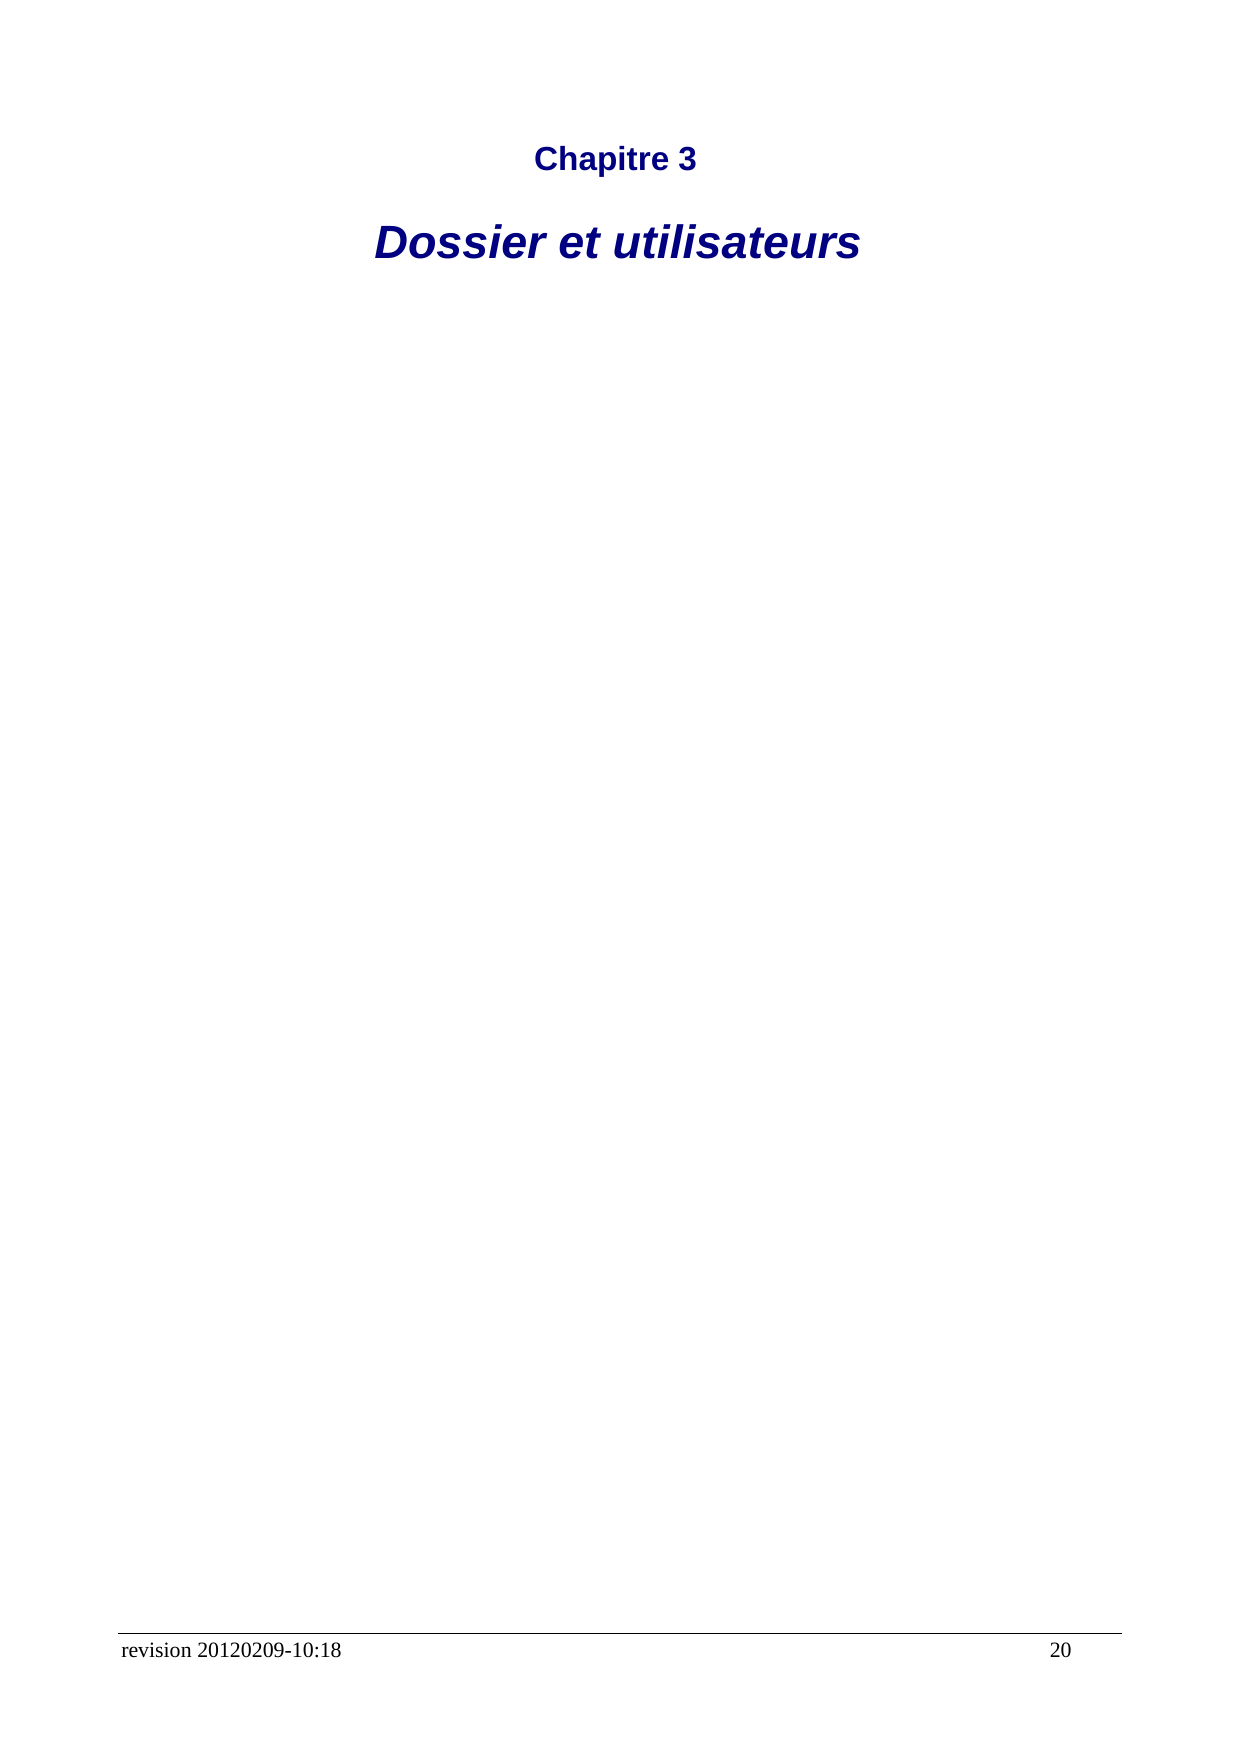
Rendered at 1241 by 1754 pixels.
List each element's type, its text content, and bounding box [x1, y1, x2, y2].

subtitle Chapitre 3 [118, 139, 1122, 177]
subtitle Dossier et utilisateurs [118, 215, 1122, 268]
